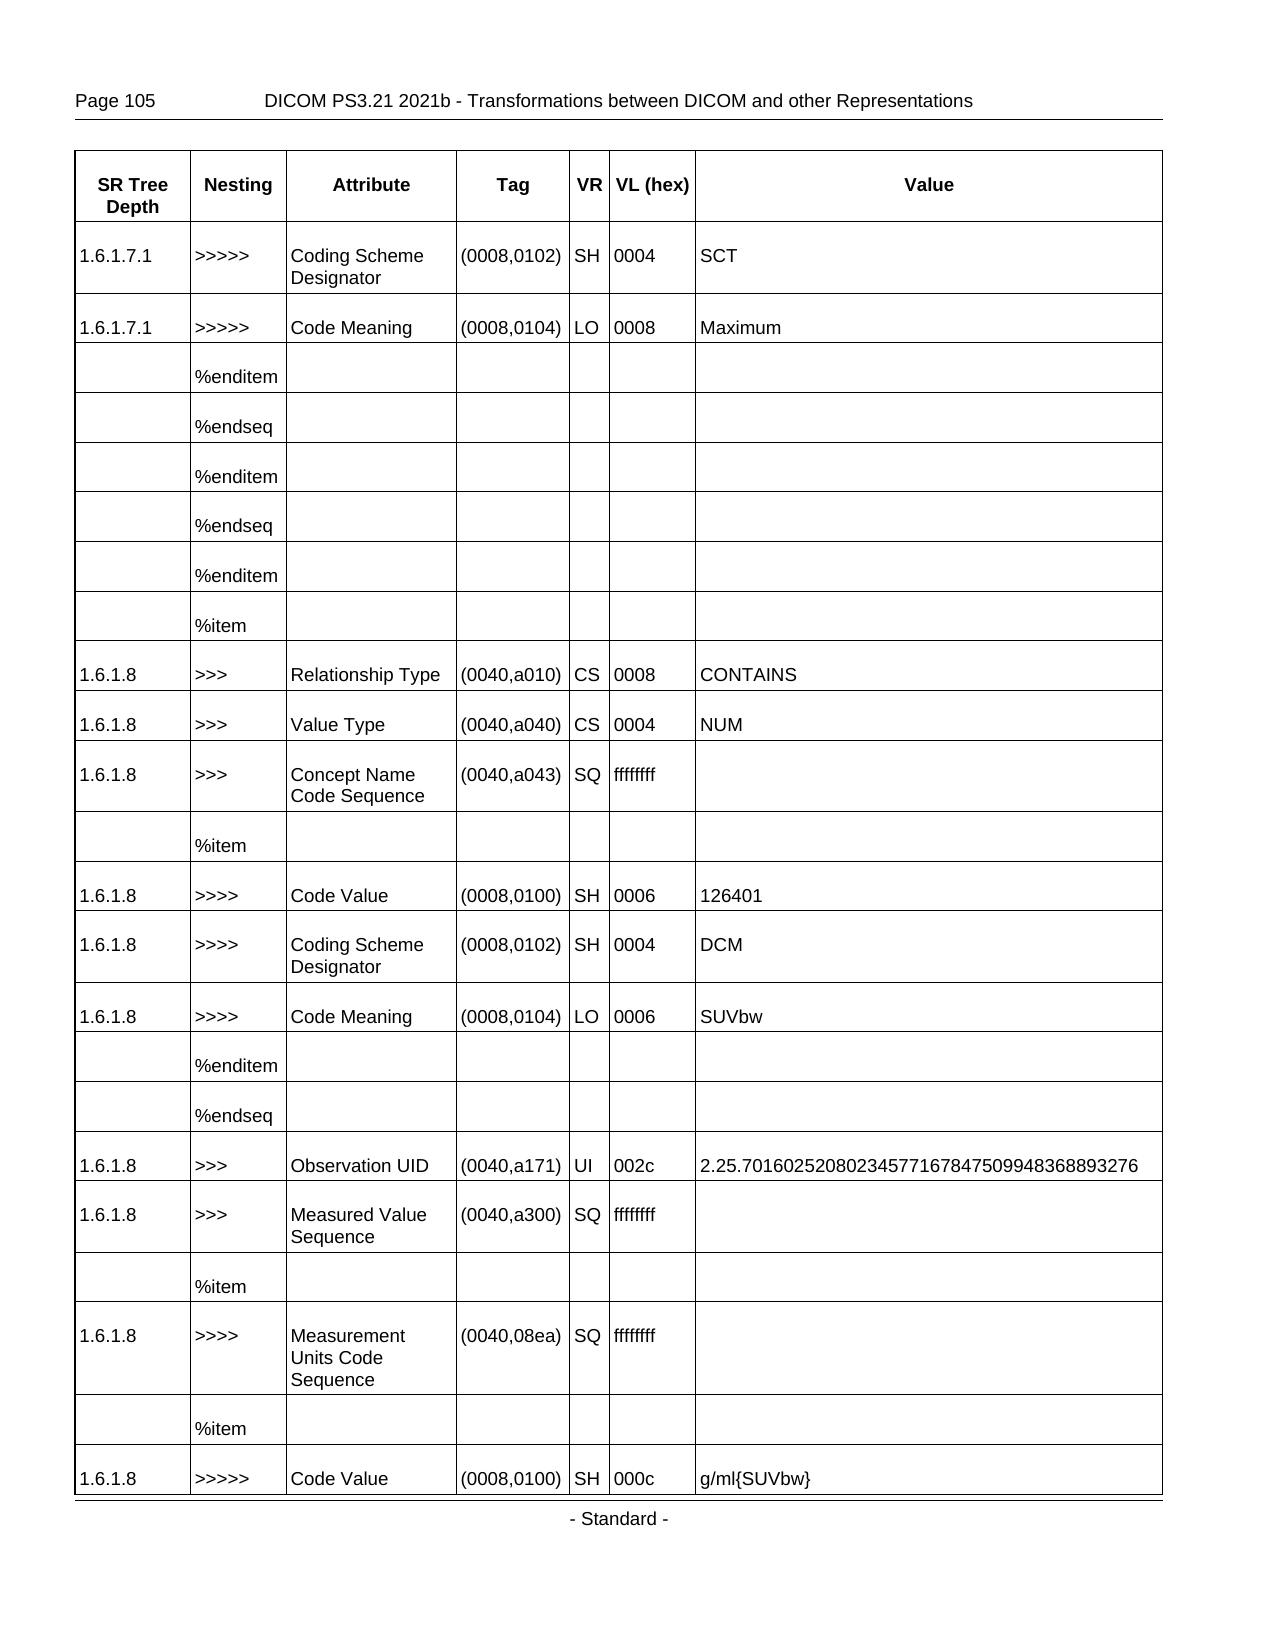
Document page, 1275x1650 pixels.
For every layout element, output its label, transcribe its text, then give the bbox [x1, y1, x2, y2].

table_cell [457, 1032, 569, 1081]
table_cell >>> [191, 741, 286, 811]
table_cell 1.6.1.8 [76, 1302, 190, 1394]
table_cell (0040,a300) [457, 1181, 569, 1252]
table_cell LO [570, 983, 609, 1031]
table_cell 0004 [610, 691, 695, 740]
table_cell [457, 492, 569, 541]
table_cell CS [570, 641, 609, 690]
table_cell [76, 443, 190, 491]
table_cell %endseq [191, 1082, 286, 1131]
table_cell Relationship Type [287, 641, 456, 690]
table_cell 2.25.70160252080234577167847509948368893276 [696, 1132, 1162, 1180]
table_cell (0008,0102) [457, 222, 569, 292]
table_cell [610, 542, 695, 591]
table_header Attribute [287, 151, 456, 221]
table_cell [457, 393, 569, 442]
table_cell SQ [570, 741, 609, 811]
table_cell [76, 393, 190, 442]
table_cell [696, 1032, 1162, 1081]
table_cell (0008,0102) [457, 911, 569, 982]
table_cell Maximum [696, 294, 1162, 342]
table_cell [696, 592, 1162, 640]
table_cell CS [570, 691, 609, 740]
table_cell [610, 1253, 695, 1301]
table_cell 1.6.1.8 [76, 691, 190, 740]
table_cell [696, 741, 1162, 811]
table_cell 1.6.1.8 [76, 741, 190, 811]
table_cell [570, 1032, 609, 1081]
table_cell [287, 542, 456, 591]
table_cell DCM [696, 911, 1162, 982]
table_cell ffffffff [610, 1181, 695, 1252]
table_cell (0008,0104) [457, 983, 569, 1031]
table_cell [570, 812, 609, 861]
table_cell [696, 1395, 1162, 1444]
table_cell [287, 1032, 456, 1081]
table_cell [457, 1395, 569, 1444]
table_cell Coding Scheme Designator [287, 222, 456, 292]
table_cell %enditem [191, 542, 286, 591]
table_cell LO [570, 294, 609, 342]
table_cell [76, 1082, 190, 1131]
table_cell [610, 393, 695, 442]
table_cell 1.6.1.8 [76, 1445, 190, 1493]
table_cell %endseq [191, 393, 286, 442]
table_cell Observation UID [287, 1132, 456, 1180]
table_cell [287, 443, 456, 491]
table_cell %endseq [191, 492, 286, 541]
table_cell [287, 812, 456, 861]
table_cell ffffffff [610, 1302, 695, 1394]
table_header Tag [457, 151, 569, 221]
table_header Nesting [191, 151, 286, 221]
table_cell [457, 1253, 569, 1301]
table_cell SH [570, 1445, 609, 1493]
table_cell [696, 393, 1162, 442]
table_cell [610, 1032, 695, 1081]
table_cell (0008,0100) [457, 1445, 569, 1493]
table_header Value [696, 151, 1162, 221]
table_cell >>>> [191, 1302, 286, 1394]
table_cell [696, 343, 1162, 392]
table_cell [76, 542, 190, 591]
table_cell Value Type [287, 691, 456, 740]
table_cell NUM [696, 691, 1162, 740]
table_cell 0008 [610, 294, 695, 342]
table_cell 126401 [696, 862, 1162, 910]
table_cell Measured Value Sequence [287, 1181, 456, 1252]
table_cell [570, 1395, 609, 1444]
table_cell 1.6.1.7.1 [76, 222, 190, 292]
table_cell 1.6.1.8 [76, 862, 190, 910]
table_cell [570, 492, 609, 541]
table_cell (0008,0100) [457, 862, 569, 910]
table_cell UI [570, 1132, 609, 1180]
table_cell [610, 492, 695, 541]
table_cell (0008,0104) [457, 294, 569, 342]
table_cell [287, 393, 456, 442]
table_cell [287, 343, 456, 392]
table_cell 000c [610, 1445, 695, 1493]
table_cell >>>>> [191, 1445, 286, 1493]
table_cell [696, 1181, 1162, 1252]
table_cell [696, 1302, 1162, 1394]
table_cell 1.6.1.8 [76, 641, 190, 690]
table_cell Code Meaning [287, 983, 456, 1031]
table_cell SH [570, 222, 609, 292]
table_cell %enditem [191, 1032, 286, 1081]
table_cell [696, 1082, 1162, 1131]
table_cell >>>>> [191, 294, 286, 342]
table_cell [457, 542, 569, 591]
table_cell [76, 492, 190, 541]
table_cell [287, 492, 456, 541]
table_cell 1.6.1.8 [76, 1181, 190, 1252]
table_cell >>>> [191, 983, 286, 1031]
table_cell >>>> [191, 862, 286, 910]
table_cell SQ [570, 1181, 609, 1252]
table_cell 1.6.1.8 [76, 983, 190, 1031]
table_cell [570, 343, 609, 392]
table_cell [570, 1082, 609, 1131]
table_cell 0006 [610, 862, 695, 910]
table_cell [76, 1032, 190, 1081]
table_cell [76, 1253, 190, 1301]
table_cell >>>> [191, 911, 286, 982]
table_cell [457, 443, 569, 491]
table_cell CONTAINS [696, 641, 1162, 690]
table_cell [287, 1253, 456, 1301]
table_cell [610, 592, 695, 640]
table_cell SUVbw [696, 983, 1162, 1031]
table_cell [610, 443, 695, 491]
table_cell (0040,a171) [457, 1132, 569, 1180]
table_cell >>> [191, 1181, 286, 1252]
table_cell [457, 812, 569, 861]
table_cell [287, 1082, 456, 1131]
table_cell 1.6.1.7.1 [76, 294, 190, 342]
table_cell [610, 343, 695, 392]
table_cell 1.6.1.8 [76, 1132, 190, 1180]
table_cell 0006 [610, 983, 695, 1031]
table_cell %enditem [191, 343, 286, 392]
table_cell Code Value [287, 1445, 456, 1493]
table_cell Code Value [287, 862, 456, 910]
table_header SR Tree Depth [76, 151, 190, 221]
table_cell Coding Scheme Designator [287, 911, 456, 982]
table_cell SH [570, 911, 609, 982]
table_cell SQ [570, 1302, 609, 1394]
table_cell [570, 542, 609, 591]
table_cell %item [191, 812, 286, 861]
table_cell %item [191, 1253, 286, 1301]
table_cell [696, 1253, 1162, 1301]
table_cell %enditem [191, 443, 286, 491]
table_cell [76, 343, 190, 392]
table_cell [76, 812, 190, 861]
table_cell [287, 1395, 456, 1444]
table_cell Measurement Units Code Sequence [287, 1302, 456, 1394]
table_cell [287, 592, 456, 640]
table_cell Concept Name Code Sequence [287, 741, 456, 811]
table_cell [610, 1395, 695, 1444]
table_cell >>>>> [191, 222, 286, 292]
table_header VL (hex) [610, 151, 695, 221]
table_cell [570, 1253, 609, 1301]
table_cell (0040,a040) [457, 691, 569, 740]
table_cell 002c [610, 1132, 695, 1180]
table_cell [610, 812, 695, 861]
table_cell [696, 812, 1162, 861]
table_cell SCT [696, 222, 1162, 292]
table_cell [610, 1082, 695, 1131]
table_cell 1.6.1.8 [76, 911, 190, 982]
table_cell (0040,a043) [457, 741, 569, 811]
table_cell [457, 592, 569, 640]
table_cell [76, 1395, 190, 1444]
table_cell (0040,a010) [457, 641, 569, 690]
table_cell SH [570, 862, 609, 910]
table_cell ffffffff [610, 741, 695, 811]
table_cell [76, 592, 190, 640]
table_cell [696, 443, 1162, 491]
table_cell 0004 [610, 911, 695, 982]
table_cell Code Meaning [287, 294, 456, 342]
table_cell 0008 [610, 641, 695, 690]
table_cell >>> [191, 691, 286, 740]
table_cell 0004 [610, 222, 695, 292]
table_cell [570, 592, 609, 640]
table_cell (0040,08ea) [457, 1302, 569, 1394]
table_cell [457, 343, 569, 392]
table_cell >>> [191, 1132, 286, 1180]
table_cell >>> [191, 641, 286, 690]
table_header VR [570, 151, 609, 221]
table_cell [696, 492, 1162, 541]
table_cell %item [191, 592, 286, 640]
table_cell [570, 393, 609, 442]
table_cell [457, 1082, 569, 1131]
table_cell g/ml{SUVbw} [696, 1445, 1162, 1493]
table_cell %item [191, 1395, 286, 1444]
table_cell [696, 542, 1162, 591]
table_cell [570, 443, 609, 491]
